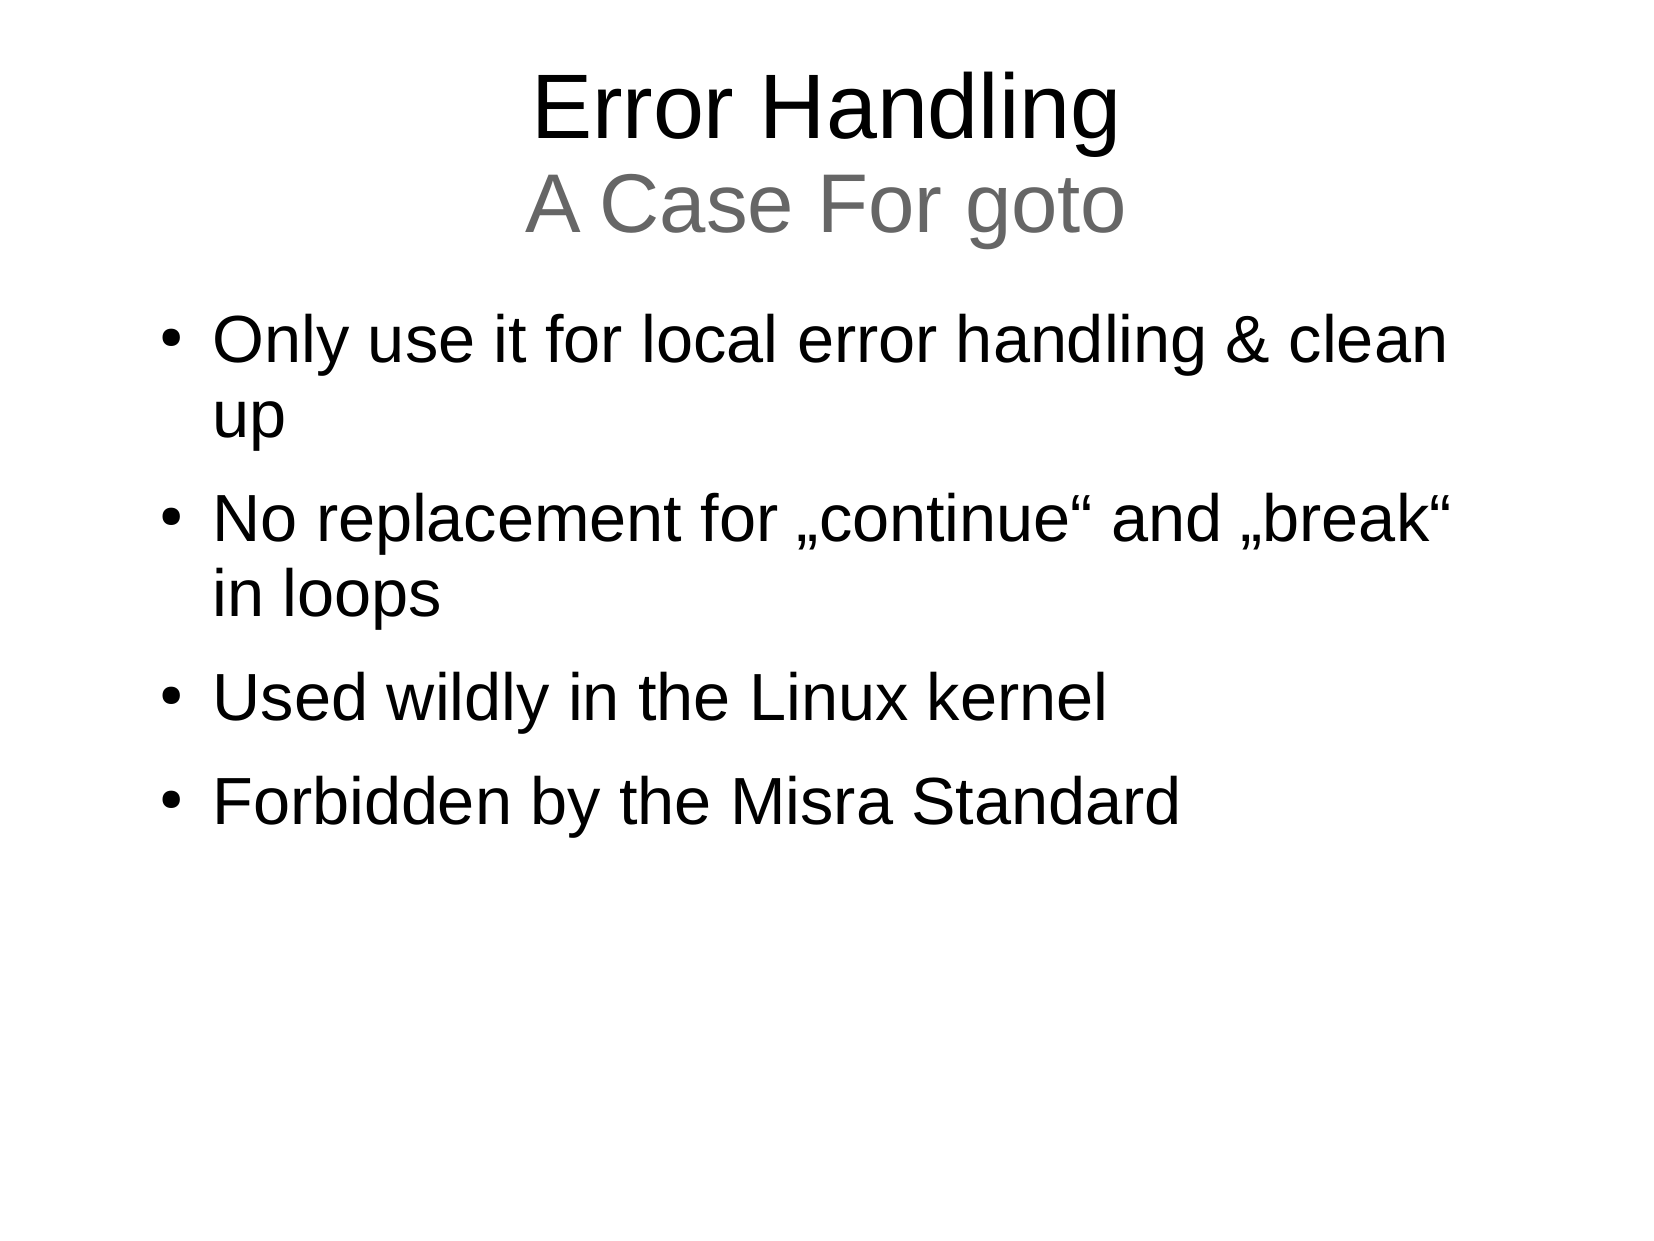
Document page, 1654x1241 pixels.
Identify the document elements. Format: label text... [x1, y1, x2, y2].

title Error Handling A Case For goto [82, 49, 1571, 257]
list Only use it for local error handling & clean up No replacement for „continue“ and „break“ in loops Used wildly in the Linux kernel Forbidden by the Misra Standard [141, 302, 1501, 1022]
